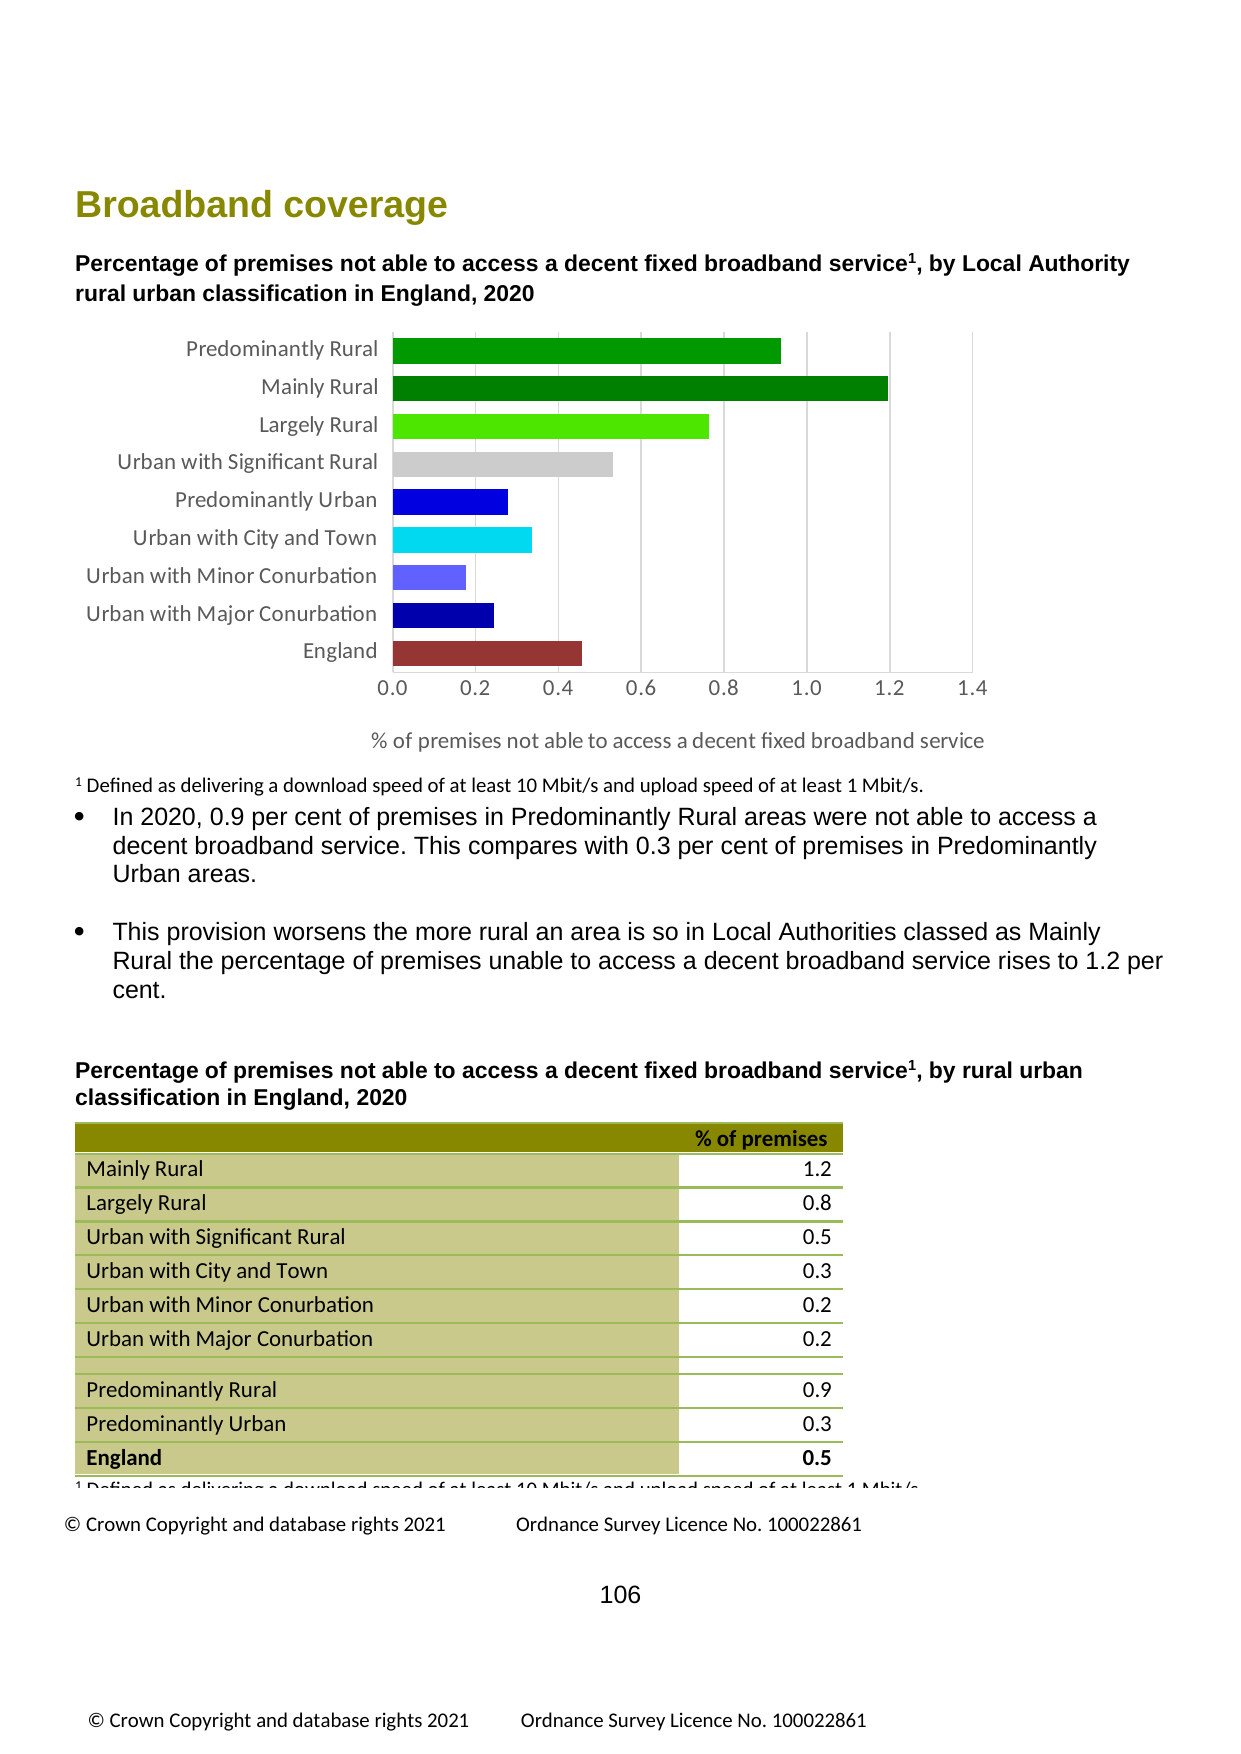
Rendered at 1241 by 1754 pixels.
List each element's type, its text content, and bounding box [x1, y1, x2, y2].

table_cell Urban with Minor Conurbation [75, 1290, 679, 1322]
table_cell Urban with Major Conurbation [75, 1324, 679, 1356]
table_cell [75, 1358, 679, 1373]
table_cell 1.2 [679, 1155, 843, 1186]
text Percentage of premises not able to access a decent fixed broadband service1, by rural urban classification in England, 2020 [75, 1057, 1165, 1110]
list This provision worsens the more rural an area is so in Local Authorities classed as Mainly Rural the percentage of premises unable to access a decent broadband service rises to 1.2 per cent. [75, 917, 1165, 1003]
table_cell 0.3 [679, 1409, 843, 1441]
table_cell 0.2 [679, 1290, 843, 1322]
text Percentage of premises not able to access a decent fixed broadband service1, by Local Authority rural urban classification in England, 2020 [75, 250, 1165, 307]
table_cell 0.5 [679, 1223, 843, 1254]
table_cell Largely Rural [75, 1189, 679, 1220]
table_cell Urban with Significant Rural [75, 1223, 679, 1254]
table_cell 0.9 [679, 1375, 843, 1407]
table_cell Predominantly Urban [75, 1409, 679, 1441]
table_cell 0.8 [679, 1189, 843, 1220]
table_cell Predominantly Rural [75, 1375, 679, 1407]
table_cell Urban with City and Town [75, 1256, 679, 1288]
table_cell Mainly Rural [75, 1155, 679, 1186]
table_header [75, 1124, 679, 1152]
table_cell 0.2 [679, 1324, 843, 1356]
table_cell 0.3 [679, 1256, 843, 1288]
subtitle Broadband coverage [75, 182, 1165, 225]
table_cell 0.5 [679, 1443, 843, 1474]
table_cell England [75, 1443, 679, 1474]
text 1 Defined as delivering a download speed of at least 10 Mbit/s and upload speed of at least 1 Mbit/s. [75, 1477, 1165, 1502]
table_header % of premises [679, 1124, 843, 1152]
text 1 Defined as delivering a download speed of at least 10 Mbit/s and upload speed of at least 1 Mbit/s. [75, 773, 1165, 798]
list In 2020, 0.9 per cent of premises in Predominantly Rural areas were not able to access a decent broadband service. This compares with 0.3 per cent of premises in Predominantly Urban areas. [75, 802, 1165, 888]
table_cell [679, 1358, 843, 1373]
